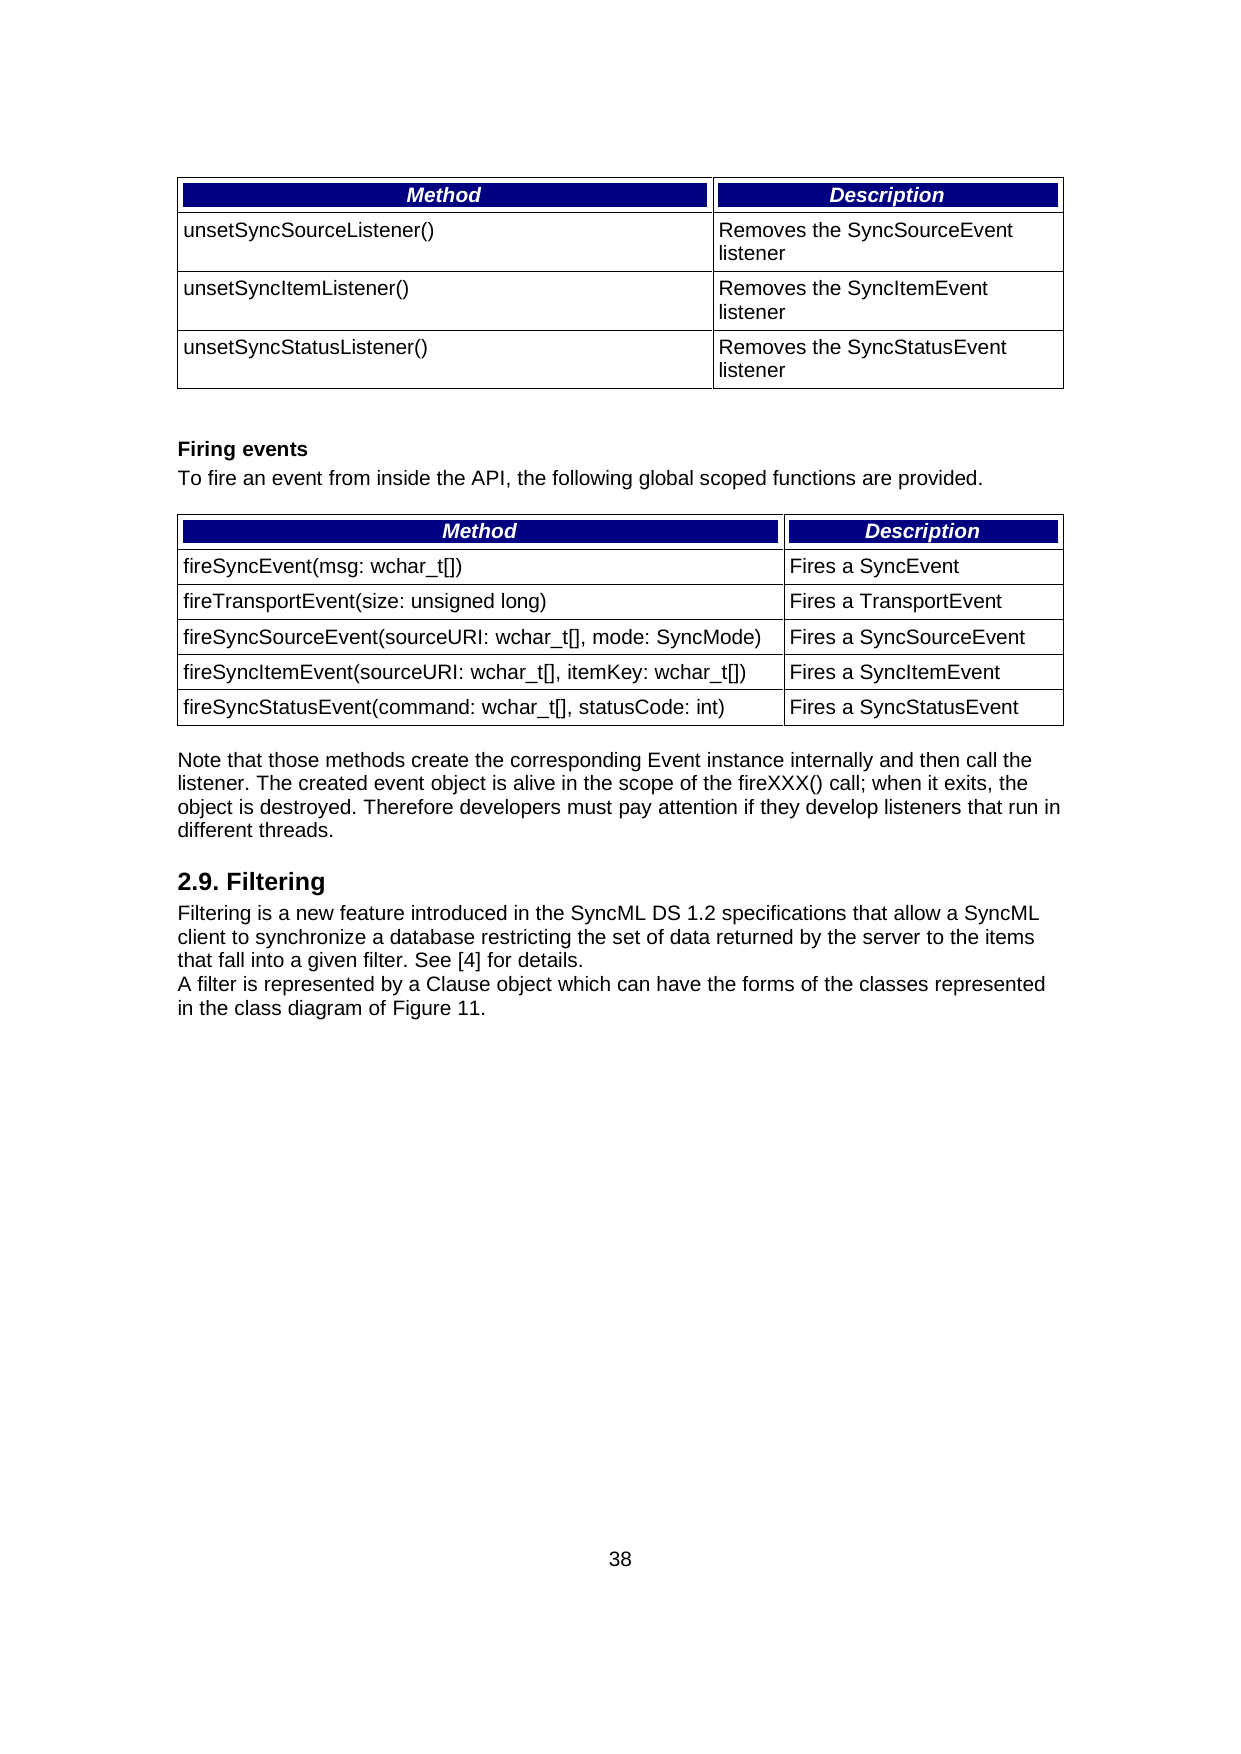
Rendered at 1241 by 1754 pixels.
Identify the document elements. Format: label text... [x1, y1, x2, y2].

table_header Method [178, 515, 783, 549]
table_cell Fires a SyncStatusEvent [785, 690, 1063, 725]
table_cell Removes the SyncStatusEvent listener [714, 331, 1063, 388]
table_cell fireSyncSourceEvent(sourceURI: wchar_t[], mode: SyncMode) [178, 620, 783, 654]
text Filtering is a new feature introduced in the SyncML DS 1.2 specifications that allow a SyncML client to synchronize a database restricting the set of data returned by the server to the items that fall into a given filter. See [4] for details. [177, 902, 1063, 972]
text A filter is represented by a Clause object which can have the forms of the classes represented in the class diagram of Figure 11. [177, 972, 1063, 1019]
text To fire an event from inside the API, the following global scoped functions are provided. [177, 467, 1063, 490]
table_cell Removes the SyncSourceEvent listener [714, 213, 1063, 271]
table_cell fireSyncStatusEvent(command: wchar_t[], statusCode: int) [178, 690, 783, 725]
table_cell unsetSyncItemListener() [178, 272, 712, 330]
table_cell fireSyncItemEvent(sourceURI: wchar_t[], itemKey: wchar_t[]) [178, 655, 783, 689]
table_header Description [714, 178, 1063, 212]
table_cell unsetSyncSourceListener() [178, 213, 712, 271]
table_cell fireSyncEvent(msg: wchar_t[]) [178, 550, 783, 584]
subtitle Filtering [177, 867, 1063, 896]
table_cell unsetSyncStatusListener() [178, 331, 712, 388]
table_cell Fires a TransportEvent [785, 585, 1063, 619]
text Note that those methods create the corresponding Event instance internally and then call the listener. The created event object is alive in the scope of the fireXXX() call; when it exits, the object is destroyed. Therefore developers must pay attention if they develop listeners that run in different threads. [177, 748, 1063, 842]
table_header Description [785, 515, 1063, 549]
table_header Method [178, 178, 712, 212]
table_cell Removes the SyncItemEvent listener [714, 272, 1063, 330]
table_cell fireTransportEvent(size: unsigned long) [178, 585, 783, 619]
table_cell Fires a SyncEvent [785, 550, 1063, 584]
subtitle Firing events [177, 437, 1063, 461]
table_cell Fires a SyncSourceEvent [785, 620, 1063, 654]
table_cell Fires a SyncItemEvent [785, 655, 1063, 689]
